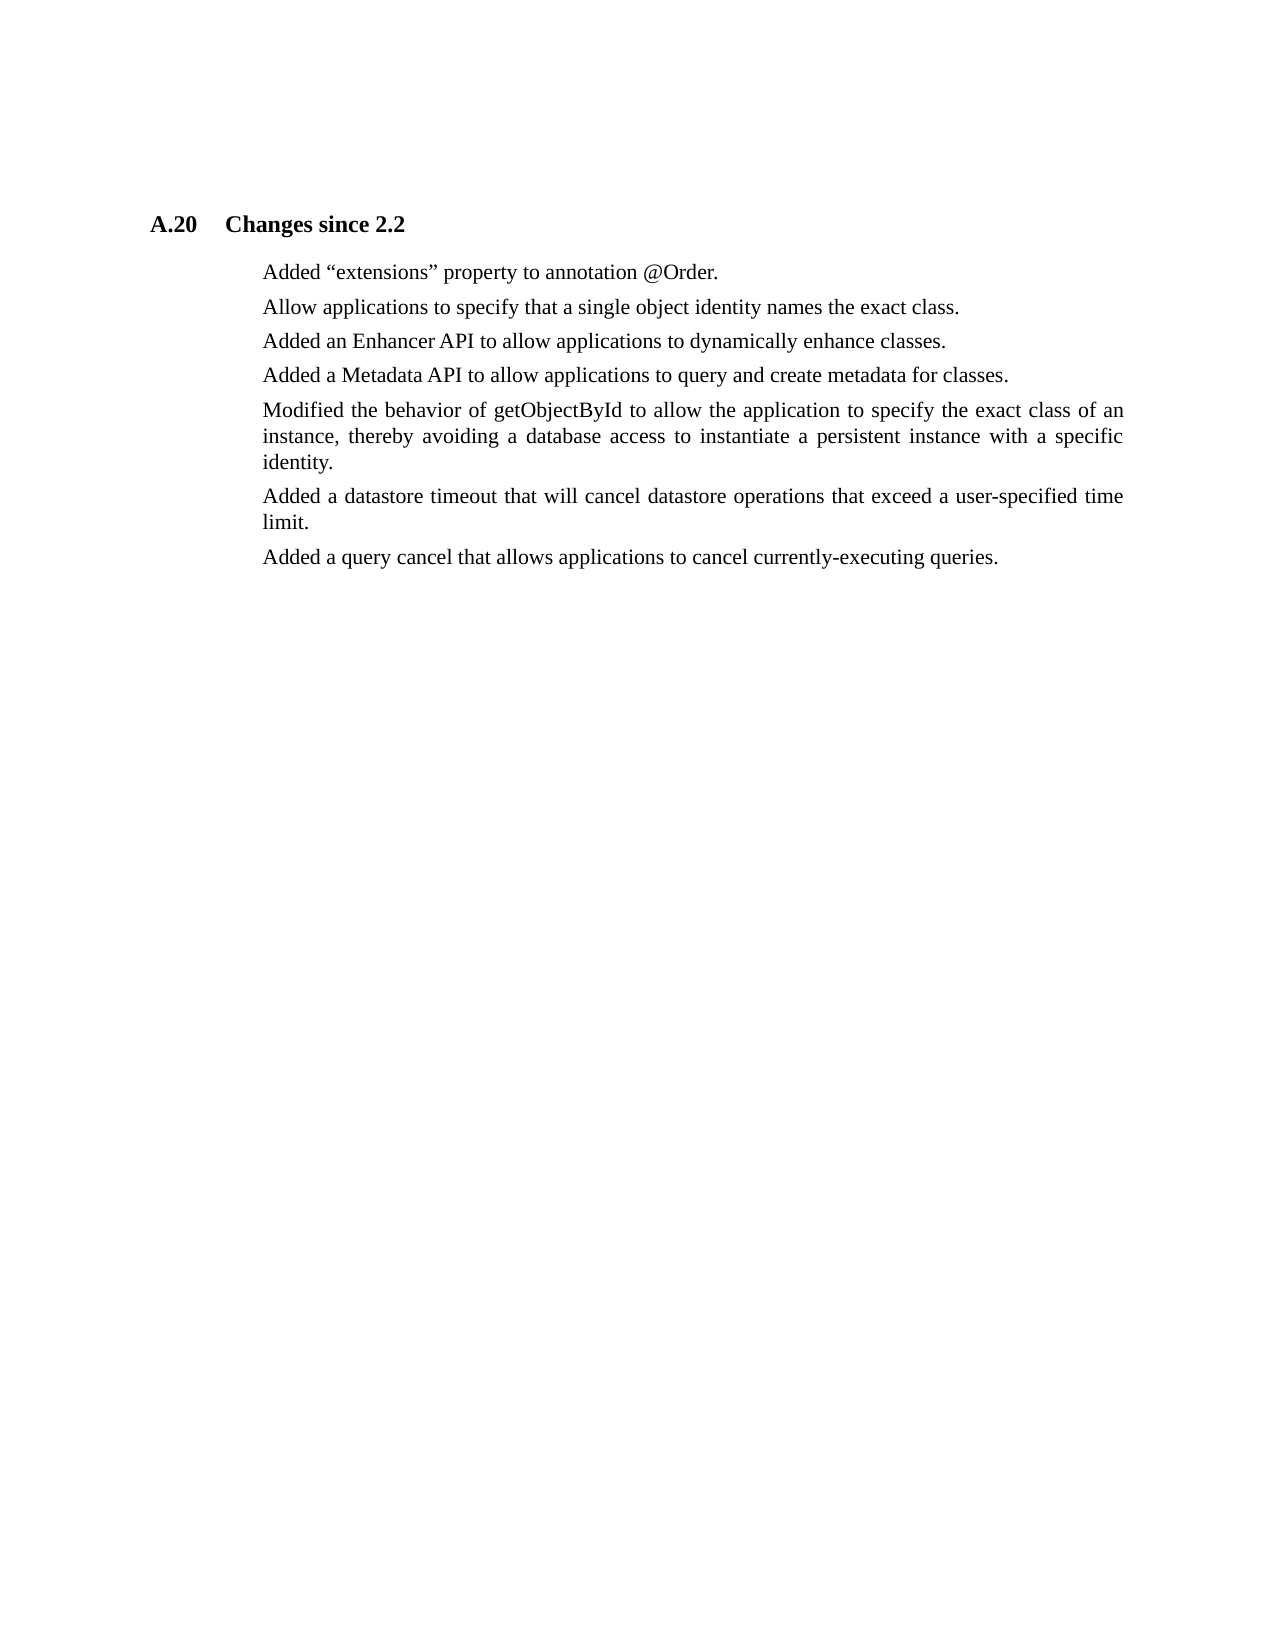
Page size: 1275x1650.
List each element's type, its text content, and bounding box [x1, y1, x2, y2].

text Allow applications to specify that a single object identity names the exact class. [262, 293, 1125, 319]
text Added “extensions” property to annotation @Order. [262, 258, 1125, 284]
text Added a Metadata API to allow applications to query and create metadata for classes. [262, 362, 1125, 388]
text Added a query cancel that allows applications to cancel currently-executing queries. [262, 543, 1125, 569]
text Modified the behavior of getObjectById to allow the application to specify the exact class of an instance, thereby avoiding a database access to instantiate a persistent instance with a specific identity. [262, 396, 1125, 474]
subtitle Changes since 2.2 [150, 210, 1125, 238]
text Added a datastore timeout that will cancel datastore operations that exceed a user-specified time limit. [262, 482, 1125, 534]
text Added an Enhancer API to allow applications to dynamically enhance classes. [262, 327, 1125, 353]
